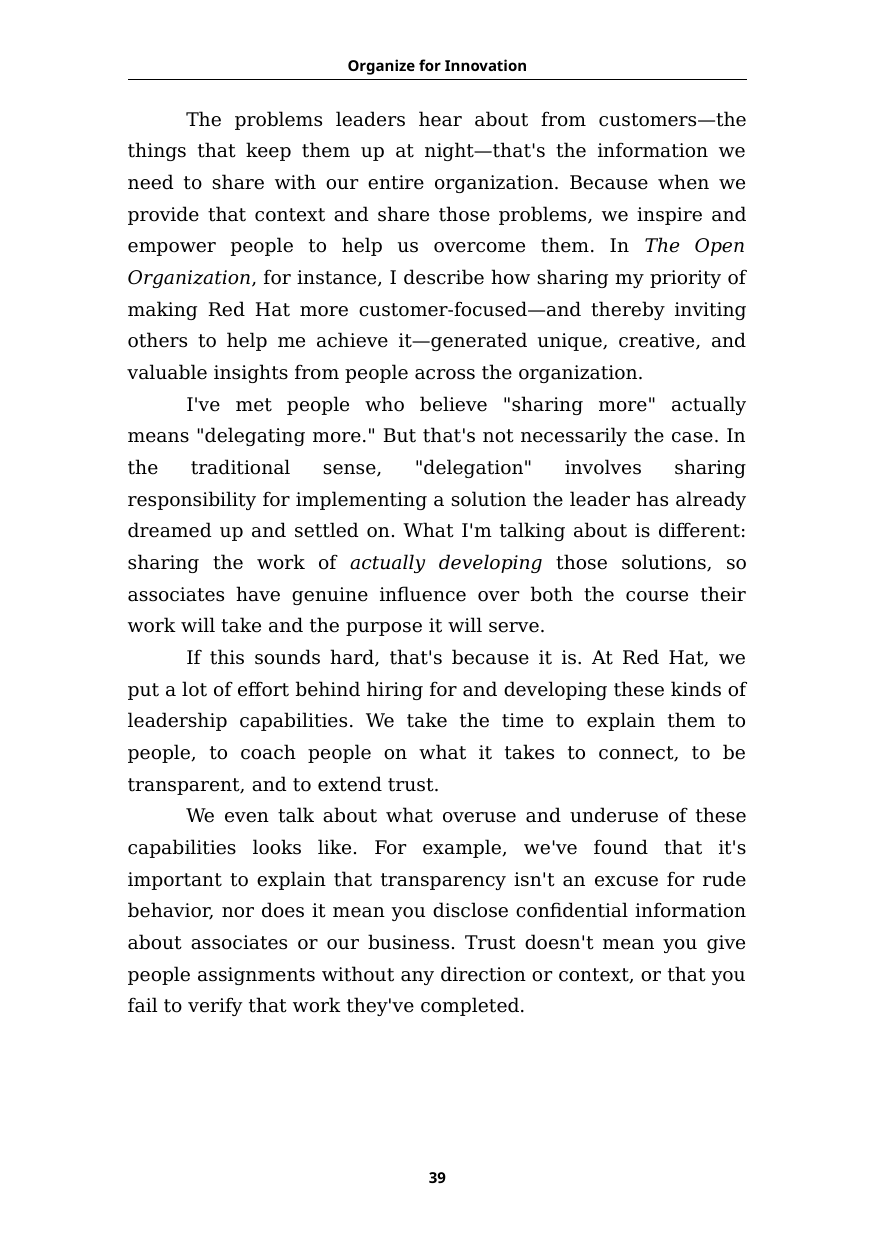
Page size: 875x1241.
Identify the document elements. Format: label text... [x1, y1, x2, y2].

text I've met people who believe "sharing more" actually means "delegating more." But that's not necessarily the case. In the traditional sense, "delegation" involves sharing responsibility for implementing a solution the leader has already dreamed up and settled on. What I'm talking about is different: sharing the work of actually developing those solutions, so associates have genuine influence over both the course their work will take and the purpose it will serve. [127, 394, 747, 637]
text If this sounds hard, that's because it is. At Red Hat, we put a lot of effort behind hiring for and developing these kinds of leadership capabilities. We take the time to explain them to people, to coach people on what it takes to connect, to be transparent, and to extend trust. [127, 647, 747, 796]
text The problems leaders hear about from customers—the things that keep them up at night—that's the information we need to share with our entire organization. Because when we provide that context and share those problems, we inspire and empower people to help us overcome them. In The Open Organization, for instance, I describe how sharing my priority of making Red Hat more customer-focused—and thereby inviting others to help me achieve it—generated unique, creative, and valuable insights from people across the organization. [127, 109, 747, 384]
text We even talk about what overuse and underuse of these capabilities looks like. For example, we've found that it's important to explain that transparency isn't an excuse for rude behavior, nor does it mean you disclose confidential information about associates or our business. Trust doesn't mean you give people assignments without any direction or context, or that you fail to verify that work they've completed. [127, 805, 747, 1017]
